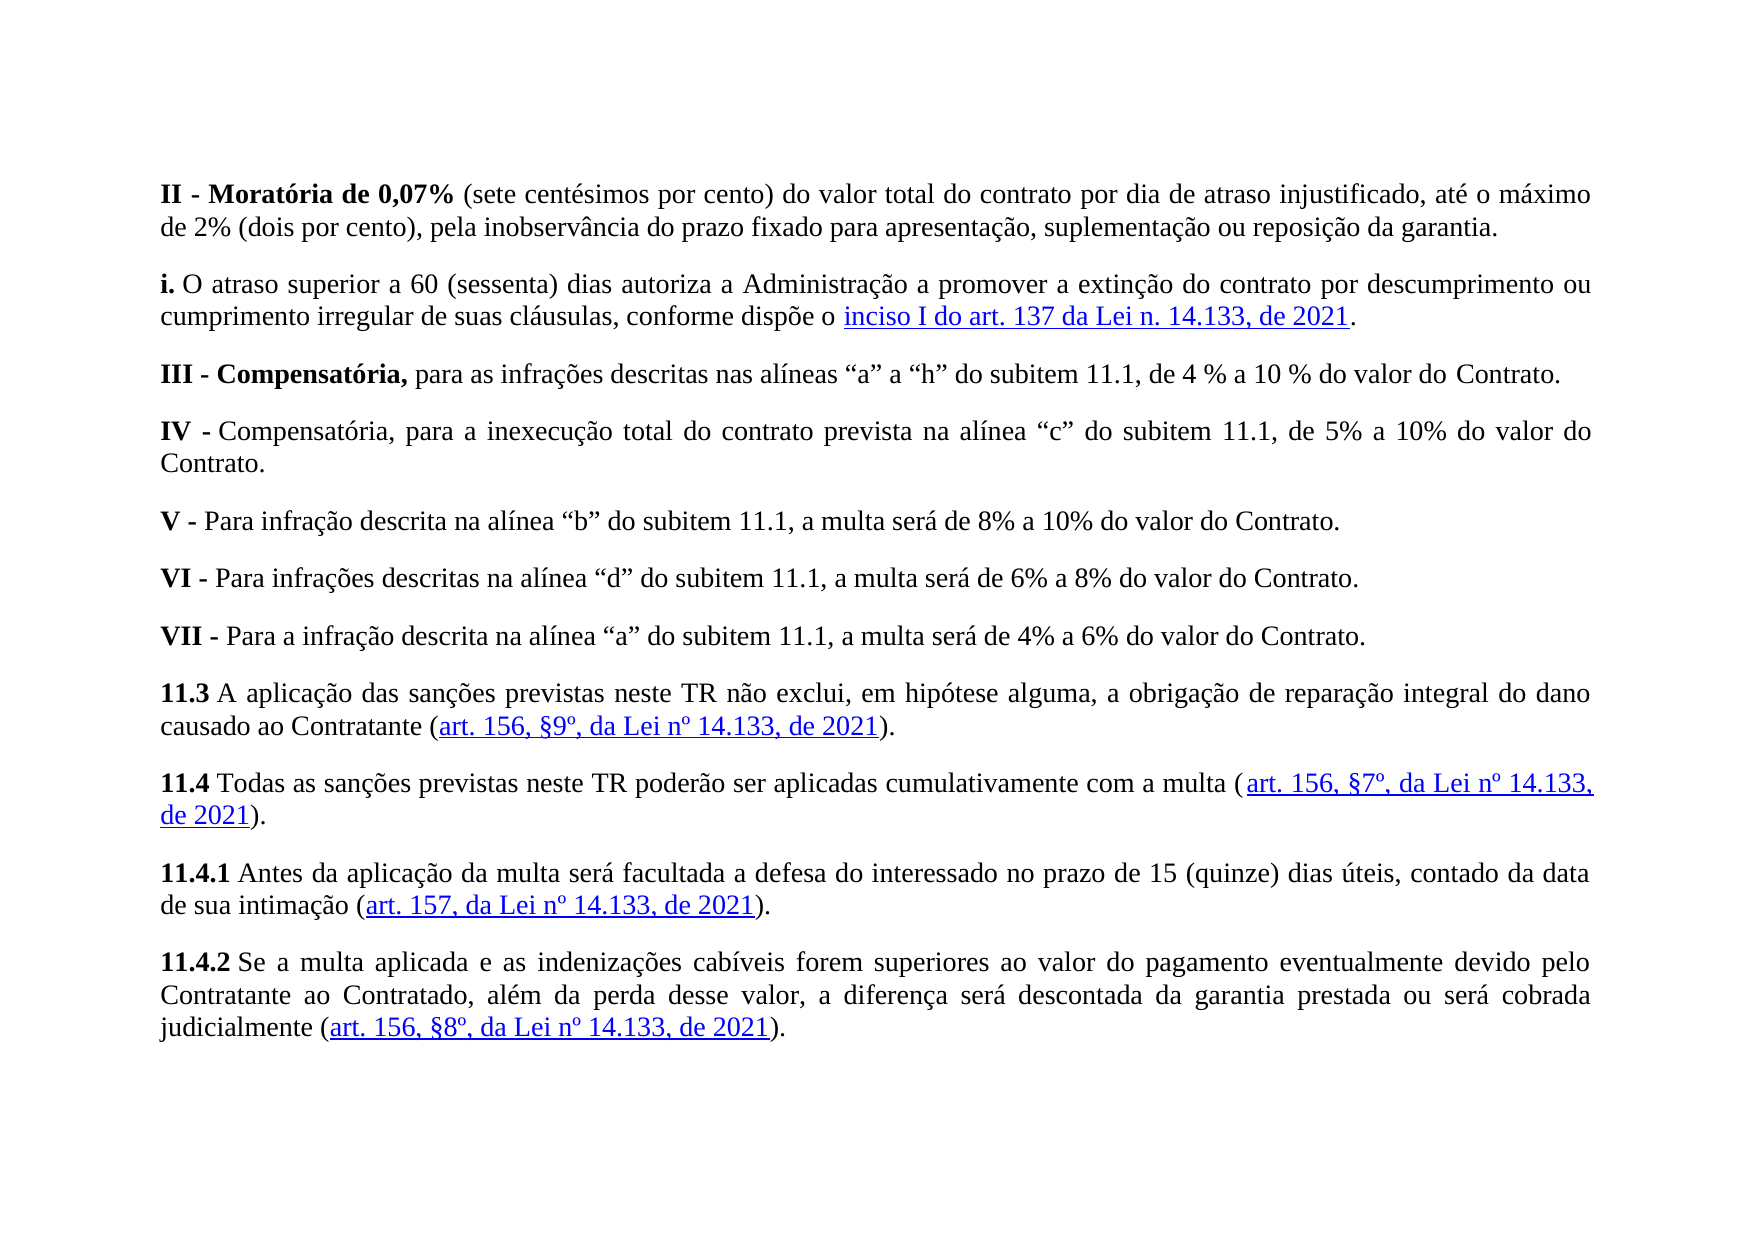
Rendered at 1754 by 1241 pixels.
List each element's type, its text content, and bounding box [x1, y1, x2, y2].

text IV - Compensatória, para a inexecução total do contrato prevista na alínea “c” do subitem 11.1, de 5% a 10% do valor do Contrato. [160, 414, 1594, 479]
text 11.4 Todas as sanções previstas neste TR poderão ser aplicadas cumulativamente com a multa (art. 156, §7º, da Lei nº 14.133, de 2021). [160, 766, 1594, 831]
text 11.4.1 Antes da aplicação da multa será facultada a defesa do interessado no prazo de 15 (quinze) dias úteis, contado da data de sua intimação (art. 157, da Lei nº 14.133, de 2021). [160, 856, 1594, 921]
text 11.4.2 Se a multa aplicada e as indenizações cabíveis forem superiores ao valor do pagamento eventualmente devido pelo Contratante ao Contratado, além da perda desse valor, a diferença será descontada da garantia prestada ou será cobrada judicialmente (art. 156, §8º, da Lei nº 14.133, de 2021). [160, 946, 1594, 1043]
text III - Compensatória, para as infrações descritas nas alíneas “a” a “h” do subitem 11.1, de 4 % a 10 % do valor do Contrato. [160, 357, 1594, 389]
text 11.3 A aplicação das sanções previstas neste TR não exclui, em hipótese alguma, a obrigação de reparação integral do dano causado ao Contratante (art. 156, §9º, da Lei nº 14.133, de 2021). [160, 676, 1594, 741]
text i. O atraso superior a 60 (sessenta) dias autoriza a Administração a promover a extinção do contrato por descumprimento ou cumprimento irregular de suas cláusulas, conforme dispõe o inciso I do art. 137 da Lei n. 14.133, de 2021. [160, 267, 1594, 332]
text VI - Para infrações descritas na alínea “d” do subitem 11.1, a multa será de 6% a 8% do valor do Contrato. [160, 561, 1594, 594]
text V - Para infração descrita na alínea “b” do subitem 11.1, a multa será de 8% a 10% do valor do Contrato. [160, 504, 1594, 536]
text II - Moratória de 0,07% (sete centésimos por cento) do valor total do contrato por dia de atraso injustificado, até o máximo de 2% (dois por cento), pela inobservância do prazo fixado para apresentação, suplementação ou reposição da garantia. [160, 177, 1594, 242]
text VII - Para a infração descrita na alínea “a” do subitem 11.1, a multa será de 4% a 6% do valor do Contrato. [160, 619, 1594, 651]
